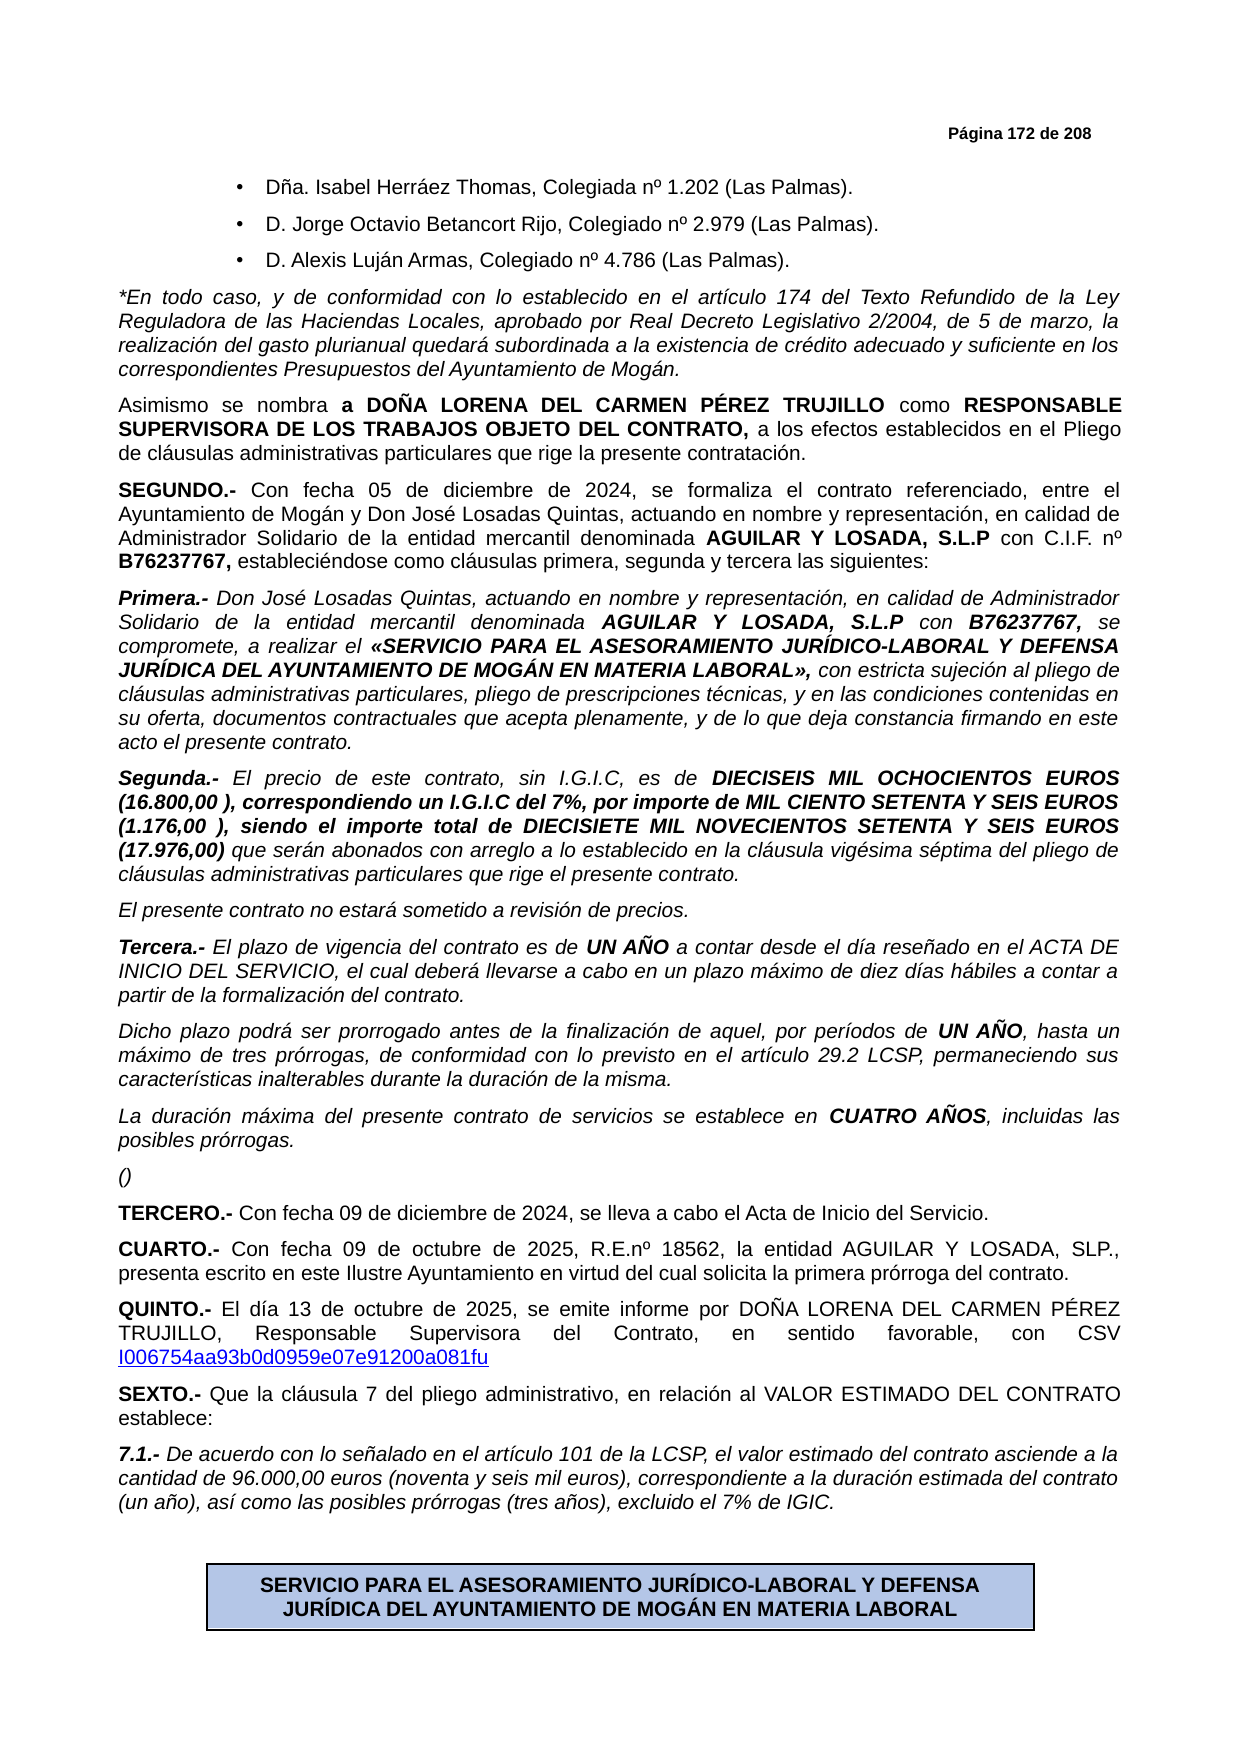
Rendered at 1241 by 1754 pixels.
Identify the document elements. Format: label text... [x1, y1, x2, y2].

text CUARTO.- Con fecha 09 de octubre de 2025, R.E.nº 18562, la entidad AGUILAR Y LOSADA, SLP., presenta escrito en este Ilustre Ayuntamiento en virtud del cual solicita la primera prórroga del contrato. [118, 1237, 1122, 1285]
list D. Alexis Luján Armas, Colegiado nº 4.786 (Las Palmas). [236, 248, 1122, 272]
text *En todo caso, y de conformidad con lo establecido en el artículo 174 del Texto Refundido de la Ley Reguladora de las Haciendas Locales, aprobado por Real Decreto Legislativo 2/2004, de 5 de marzo, la realización del gasto plurianual quedará subordinada a la existencia de crédito adecuado y suficiente en los correspondientes Presupuestos del Ayuntamiento de Mogán. [118, 285, 1122, 381]
text Asimismo se nombra a DOÑA LORENA DEL CARMEN PÉREZ TRUJILLO como RESPONSABLE SUPERVISORA DE LOS TRABAJOS OBJETO DEL CONTRATO, a los efectos establecidos en el Pliego de cláusulas administrativas particulares que rige la presente contratación. [118, 393, 1122, 465]
text () [118, 1164, 1122, 1188]
text Segunda.- El precio de este contrato, sin I.G.I.C, es de DIECISEIS MIL OCHOCIENTOS EUROS (16.800,00 ), correspondiendo un I.G.I.C del 7%, por importe de MIL CIENTO SETENTA Y SEIS EUROS (1.176,00 ), siendo el importe total de DIECISIETE MIL NOVECIENTOS SETENTA Y SEIS EUROS (17.976,00) que serán abonados con arreglo a lo establecido en la cláusula vigésima séptima del pliego de cláusulas administrativas particulares que rige el presente contrato. [118, 766, 1122, 886]
text SEGUNDO.- Con fecha 05 de diciembre de 2024, se formaliza el contrato referenciado, entre el Ayuntamiento de Mogán y Don José Losadas Quintas, actuando en nombre y representación, en calidad de Administrador Solidario de la entidad mercantil denominada AGUILAR Y LOSADA, S.L.P con C.I.F. nº B76237767, estableciéndose como cláusulas primera, segunda y tercera las siguientes: [118, 477, 1122, 573]
text Dicho plazo podrá ser prorrogado antes de la finalización de aquel, por períodos de UN AÑO, hasta un máximo de tres prórrogas, de conformidad con lo previsto en el artículo 29.2 LCSP, permaneciendo sus características inalterables durante la duración de la misma. [118, 1019, 1122, 1091]
text La duración máxima del presente contrato de servicios se establece en CUATRO AÑOS, incluidas las posibles prórrogas. [118, 1103, 1122, 1151]
text 7.1.- De acuerdo con lo señalado en el artículo 101 de la LCSP, el valor estimado del contrato asciende a la cantidad de 96.000,00 euros (noventa y seis mil euros), correspondiente a la duración estimada del contrato (un año), así como las posibles prórrogas (tres años), excluido el 7% de IGIC. [118, 1442, 1122, 1514]
text SEXTO.- Que la cláusula 7 del pliego administrativo, en relación al VALOR ESTIMADO DEL CONTRATO establece: [118, 1382, 1122, 1429]
list Dña. Isabel Herráez Thomas, Colegiada nº 1.202 (Las Palmas). [236, 175, 1122, 199]
text TERCERO.- Con fecha 09 de diciembre de 2024, se lleva a cabo el Acta de Inicio del Servicio. [118, 1200, 1122, 1224]
text QUINTO.- El día 13 de octubre de 2025, se emite informe por DOÑA LORENA DEL CARMEN PÉREZ TRUJILLO, Responsable Supervisora del Contrato, en sentido favorable, con CSV I006754aa93b0d0959e07e91200a081fu [118, 1297, 1122, 1369]
text El presente contrato no estará sometido a revisión de precios. [118, 898, 1122, 922]
table_header SERVICIO PARA EL ASESORAMIENTO JURÍDICO-LABORAL Y DEFENSA JURÍDICA DEL AYUNTAMIENTO DE MOGÁN EN MATERIA LABORAL [208, 1565, 1033, 1628]
list D. Jorge Octavio Betancort Rijo, Colegiado nº 2.979 (Las Palmas). [236, 212, 1122, 236]
text Tercera.- El plazo de vigencia del contrato es de UN AÑO a contar desde el día reseñado en el ACTA DE INICIO DEL SERVICIO, el cual deberá llevarse a cabo en un plazo máximo de diez días hábiles a contar a partir de la formalización del contrato. [118, 935, 1122, 1007]
text Primera.- Don José Losadas Quintas, actuando en nombre y representación, en calidad de Administrador Solidario de la entidad mercantil denominada AGUILAR Y LOSADA, S.L.P con B76237767, se compromete, a realizar el «SERVICIO PARA EL ASESORAMIENTO JURÍDICO-LABORAL Y DEFENSA JURÍDICA DEL AYUNTAMIENTO DE MOGÁN EN MATERIA LABORAL», con estricta sujeción al pliego de cláusulas administrativas particulares, pliego de prescripciones técnicas, y en las condiciones contenidas en su oferta, documentos contractuales que acepta plenamente, y de lo que deja constancia firmando en este acto el presente contrato. [118, 586, 1122, 753]
